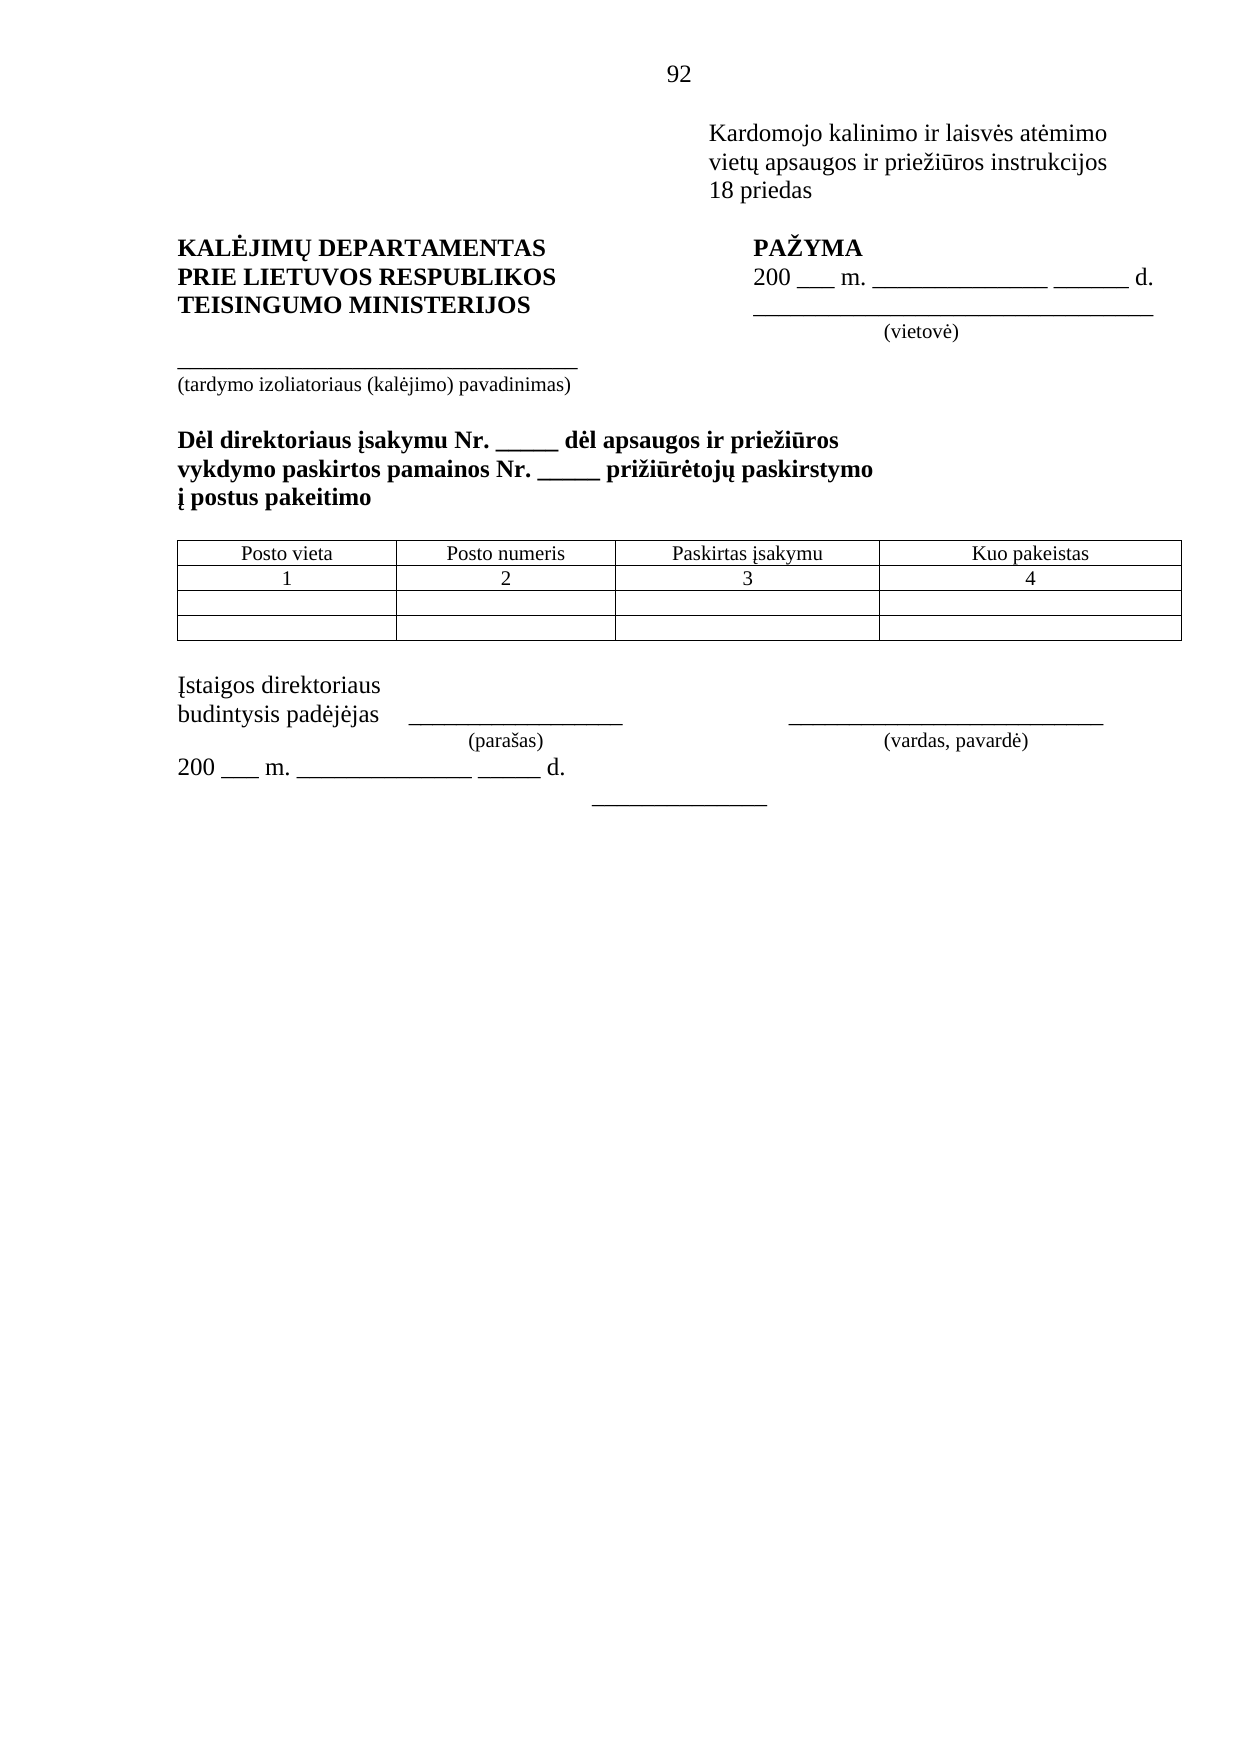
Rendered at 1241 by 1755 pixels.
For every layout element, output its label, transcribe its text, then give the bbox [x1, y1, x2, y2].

text 18 priedas [177, 176, 1181, 204]
table_header Posto vieta [178, 541, 396, 565]
table_header Posto numeris [397, 541, 615, 565]
text į postus pakeitimo [177, 482, 1181, 511]
text Kardomojo kalinimo ir laisvės atėmimo [709, 118, 1181, 147]
text vietų apsaugos ir priežiūros instrukcijos [177, 147, 1181, 176]
table_cell [616, 591, 879, 615]
text budintysis padėjėjas [177, 699, 1181, 728]
text (tardymo izoliatoriaus (kalėjimo) pavadinimas) [177, 372, 1181, 396]
table_cell 3 [616, 566, 879, 590]
table_header Paskirtas įsakymu [616, 541, 879, 565]
text Dėl direktoriaus įsakymu Nr. _____ dėl apsaugos ir priežiūros [177, 425, 1181, 454]
table_cell [880, 591, 1181, 615]
text TEISINGUMO MINISTERIJOS ________________________________ [177, 291, 1181, 319]
table_cell [880, 616, 1181, 640]
table_cell [178, 591, 396, 615]
table_cell 2 [397, 566, 615, 590]
table_cell [616, 616, 879, 640]
text ________________________________ [177, 343, 1181, 372]
text KALĖJIMŲ DEPARTAMENTAS PAŽYMA [177, 233, 1181, 262]
table_header Kuo pakeistas [880, 541, 1181, 565]
text (vietovė) [177, 319, 1181, 343]
text PRIE LIETUVOS RESPUBLIKOS 200 ___ m. ______________ ______ d. [177, 262, 1181, 291]
table_cell 4 [880, 566, 1181, 590]
table_cell 1 [178, 566, 396, 590]
text Įstaigos direktoriaus [177, 670, 1181, 699]
text 200 ___ m. ______________ _____ d. [177, 752, 1181, 781]
text ______________ [177, 781, 1181, 809]
table_cell [397, 616, 615, 640]
table_cell [397, 591, 615, 615]
table_cell [178, 616, 396, 640]
text (parašas) (vardas, pavardė) [177, 728, 1181, 752]
text vykdymo paskirtos pamainos Nr. _____ prižiūrėtojų paskirstymo [177, 454, 1181, 482]
